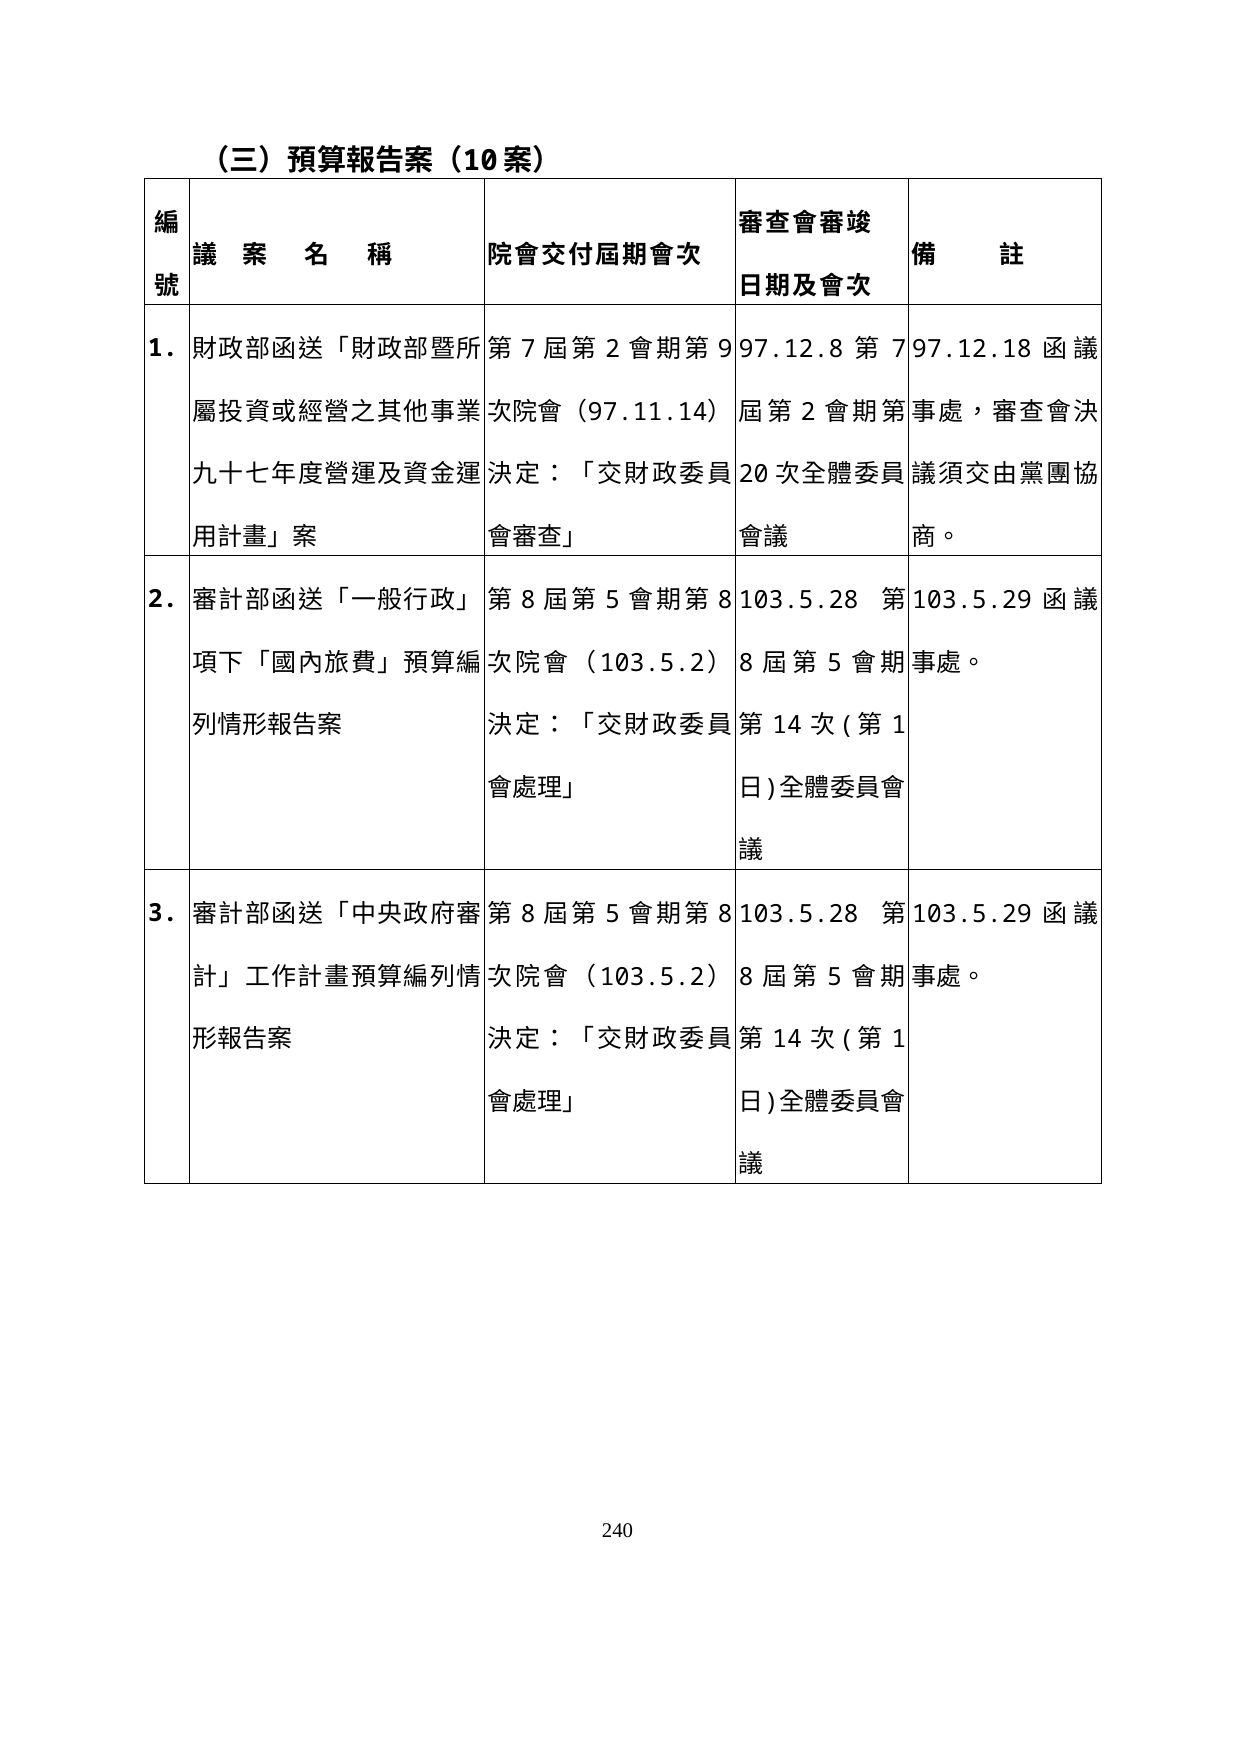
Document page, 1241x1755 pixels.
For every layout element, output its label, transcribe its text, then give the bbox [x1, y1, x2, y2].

table_cell 第7屆第2會期第9次院會（97.11.14）決定：「交財政委員會審查」 [485, 305, 735, 555]
table_cell 103.5.28第8屆第5會期第14次(第1日)全體委員會議 [736, 870, 908, 1182]
text （三）預算報告案（10案） [142, 116, 1093, 178]
table_cell [145, 305, 189, 555]
table_header 編號 [145, 179, 189, 304]
table_cell 財政部函送「財政部暨所屬投資或經營之其他事業九十七年度營運及資金運用計畫」案 [190, 305, 484, 555]
table_header 備 註 [909, 179, 1101, 304]
table_cell 103.5.29函議事處。 [909, 556, 1101, 869]
table_cell 審計部函送「一般行政」項下「國內旅費」預算編列情形報告案 [190, 556, 484, 869]
table_header 審查會審竣 日期及會次 [736, 179, 908, 304]
table_cell 97.12.8第7屆第2會期第20次全體委員會議 [736, 305, 908, 555]
table_cell 第8屆第5會期第8次院會（103.5.2）決定：「交財政委員會處理」 [485, 870, 735, 1182]
table_cell 103.5.28第8屆第5會期第14次(第1日)全體委員會議 [736, 556, 908, 869]
table_cell 第8屆第5會期第8次院會（103.5.2）決定：「交財政委員會處理」 [485, 556, 735, 869]
table_header 議 案 名 稱 [190, 179, 484, 304]
table_cell [145, 870, 189, 1182]
table_cell 103.5.29函議事處。 [909, 870, 1101, 1182]
table_cell 審計部函送「中央政府審計」工作計畫預算編列情形報告案 [190, 870, 484, 1182]
table_cell 97.12.18函議事處，審查會決議須交由黨團協商。 [909, 305, 1101, 555]
table_header 院會交付屆期會次 [485, 179, 735, 304]
table_cell [145, 556, 189, 869]
